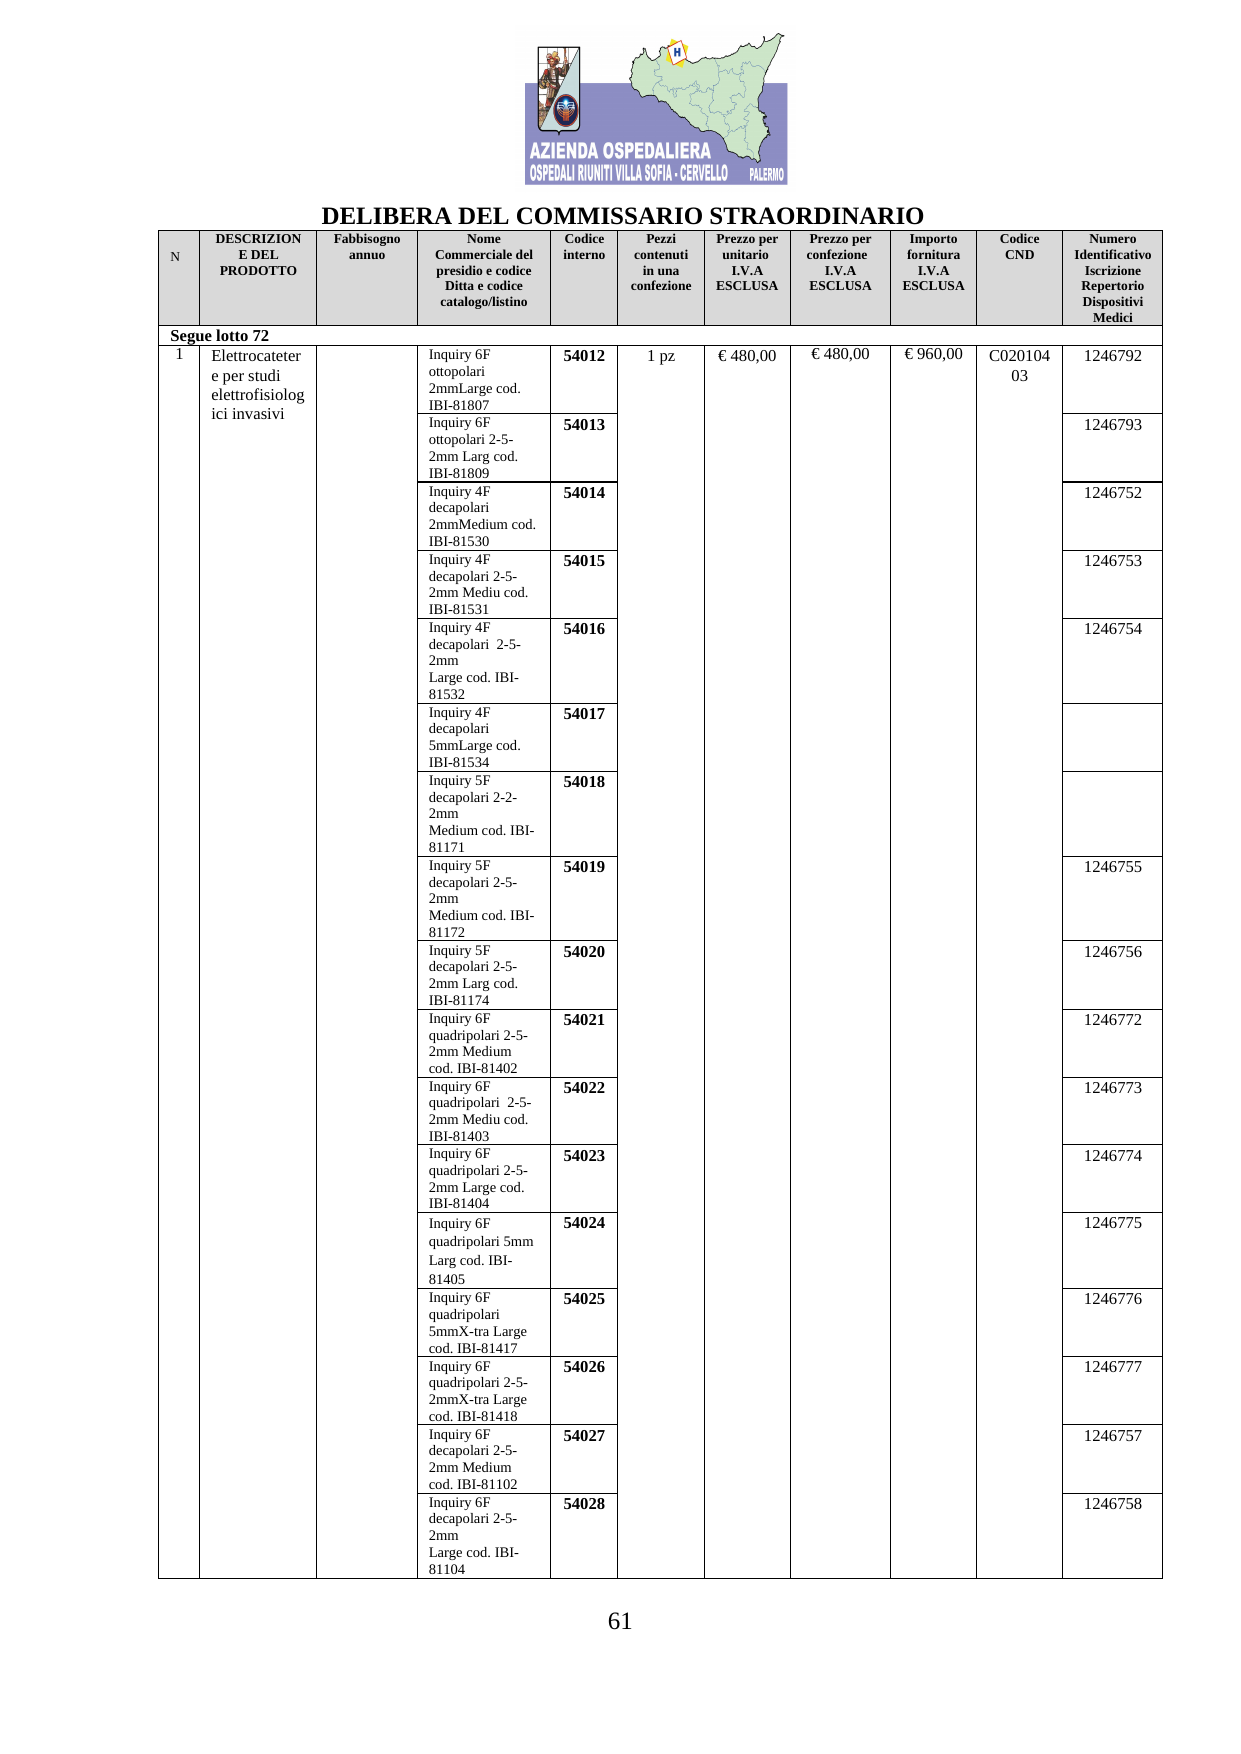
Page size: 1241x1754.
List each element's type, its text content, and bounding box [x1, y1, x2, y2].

table_cell Codice interno [551, 231, 617, 325]
table_cell 1 [159, 346, 199, 1577]
table_cell Inquiry 4F decapolari 2-5-2mm Mediu cod. IBI-81531 [418, 551, 550, 618]
table_cell Prezzo per unitario I.V.A ESCLUSA [705, 231, 790, 325]
table_cell Inquiry 5F decapolari 2-2-2mm Medium cod. IBI-81171 [418, 772, 550, 856]
table_cell 54019 [551, 857, 617, 940]
table_cell Inquiry 4F decapolari 2mmMedium cod. IBI-81530 [418, 483, 550, 549]
table_cell 1246754 [1063, 619, 1162, 702]
table_cell 54014 [551, 483, 617, 549]
table_cell Fabbisogno annuo [317, 231, 417, 325]
table_cell Inquiry 5F decapolari 2-5-2mm Larg cod. IBI-81174 [418, 941, 550, 1008]
table_cell 54028 [551, 1494, 617, 1577]
table_cell Inquiry 6F decapolari 2-5-2mm Medium cod. IBI-81102 [418, 1425, 550, 1492]
table_cell € 480,00 [705, 346, 790, 1577]
table_cell Inquiry 6F quadripolari 2-5-2mm Medium cod. IBI-81402 [418, 1010, 550, 1077]
table_cell 1246772 [1063, 1010, 1162, 1077]
table_cell 1246752 [1063, 483, 1162, 549]
table_cell 54022 [551, 1078, 617, 1144]
table_cell 54026 [551, 1357, 617, 1424]
table_cell Elettrocatetere per studi elettrofisiologici invasivi [200, 346, 316, 1577]
table_cell 54021 [551, 1010, 617, 1077]
table_cell 1246776 [1063, 1289, 1162, 1356]
table_cell 1246775 [1063, 1213, 1162, 1288]
table_cell 1246756 [1063, 941, 1162, 1008]
table_cell € 480,00 [791, 346, 890, 1577]
table_cell 1246777 [1063, 1357, 1162, 1424]
table_cell 54017 [551, 704, 617, 771]
table_cell 54023 [551, 1145, 617, 1212]
table_cell 54024 [551, 1213, 617, 1288]
table_cell 1246758 [1063, 1494, 1162, 1577]
table_cell Inquiry 6F decapolari 2-5-2mm Large cod. IBI-81104 [418, 1494, 550, 1577]
table_cell 1246774 [1063, 1145, 1162, 1212]
table_cell 54012 [551, 346, 617, 413]
table_cell 1246755 [1063, 857, 1162, 940]
table_cell 1 pz [618, 346, 704, 1577]
table_cell Inquiry 6F quadripolari 5mm Larg cod. IBI-81405 [418, 1213, 550, 1288]
table_cell 1246792 [1063, 346, 1162, 413]
table_cell Inquiry 4F decapolari 2-5-2mm Large cod. IBI-81532 [418, 619, 550, 702]
table_cell Inquiry 6F quadripolari 5mmX-tra Large cod. IBI-81417 [418, 1289, 550, 1356]
table_cell C02010403 [977, 346, 1062, 1577]
table_cell Inquiry 6F quadripolari 2-5-2mm Mediu cod. IBI-81403 [418, 1078, 550, 1144]
table_cell Inquiry 4F decapolari 5mmLarge cod. IBI-81534 [418, 704, 550, 771]
table_cell Inquiry 6F quadripolari 2-5-2mm Large cod. IBI-81404 [418, 1145, 550, 1212]
table_cell [1063, 772, 1162, 856]
table_cell [317, 346, 417, 1577]
table_cell Importo fornitura I.V.A ESCLUSA [891, 231, 976, 325]
table_cell Segue lotto 72 [159, 326, 1162, 345]
table_cell 1246793 [1063, 414, 1162, 481]
table_cell Pezzi contenuti in una confezione [618, 231, 704, 325]
table_cell Inquiry 5F decapolari 2-5-2mm Medium cod. IBI-81172 [418, 857, 550, 940]
table_cell Nome Commerciale del presidio e codice Ditta e codice catalogo/listino [418, 231, 550, 325]
table_cell € 960,00 [891, 346, 976, 1577]
table_cell Inquiry 6F ottopolari 2mmLarge cod. IBI-81807 [418, 346, 550, 413]
table_cell N [159, 231, 199, 325]
table_cell 54025 [551, 1289, 617, 1356]
table_cell 1246753 [1063, 551, 1162, 618]
table_cell DESCRIZIONE DEL PRODOTTO [200, 231, 316, 325]
table_cell [1063, 704, 1162, 771]
table_cell 54018 [551, 772, 617, 856]
table_cell 1246773 [1063, 1078, 1162, 1144]
table_cell 54016 [551, 619, 617, 702]
table_cell 54027 [551, 1425, 617, 1492]
table_cell Prezzo per confezione I.V.A ESCLUSA [791, 231, 890, 325]
table_cell 54020 [551, 941, 617, 1008]
table_cell 1246757 [1063, 1425, 1162, 1492]
table_cell Inquiry 6F quadripolari 2-5-2mmX-tra Large cod. IBI-81418 [418, 1357, 550, 1424]
table_cell 54015 [551, 551, 617, 618]
table_cell Codice CND [977, 231, 1062, 325]
table_cell 54013 [551, 414, 617, 481]
table_cell Numero Identificativo Iscrizione Repertorio Dispositivi Medici [1063, 231, 1162, 325]
table_cell Inquiry 6F ottopolari 2-5-2mm Larg cod. IBI-81809 [418, 414, 550, 481]
